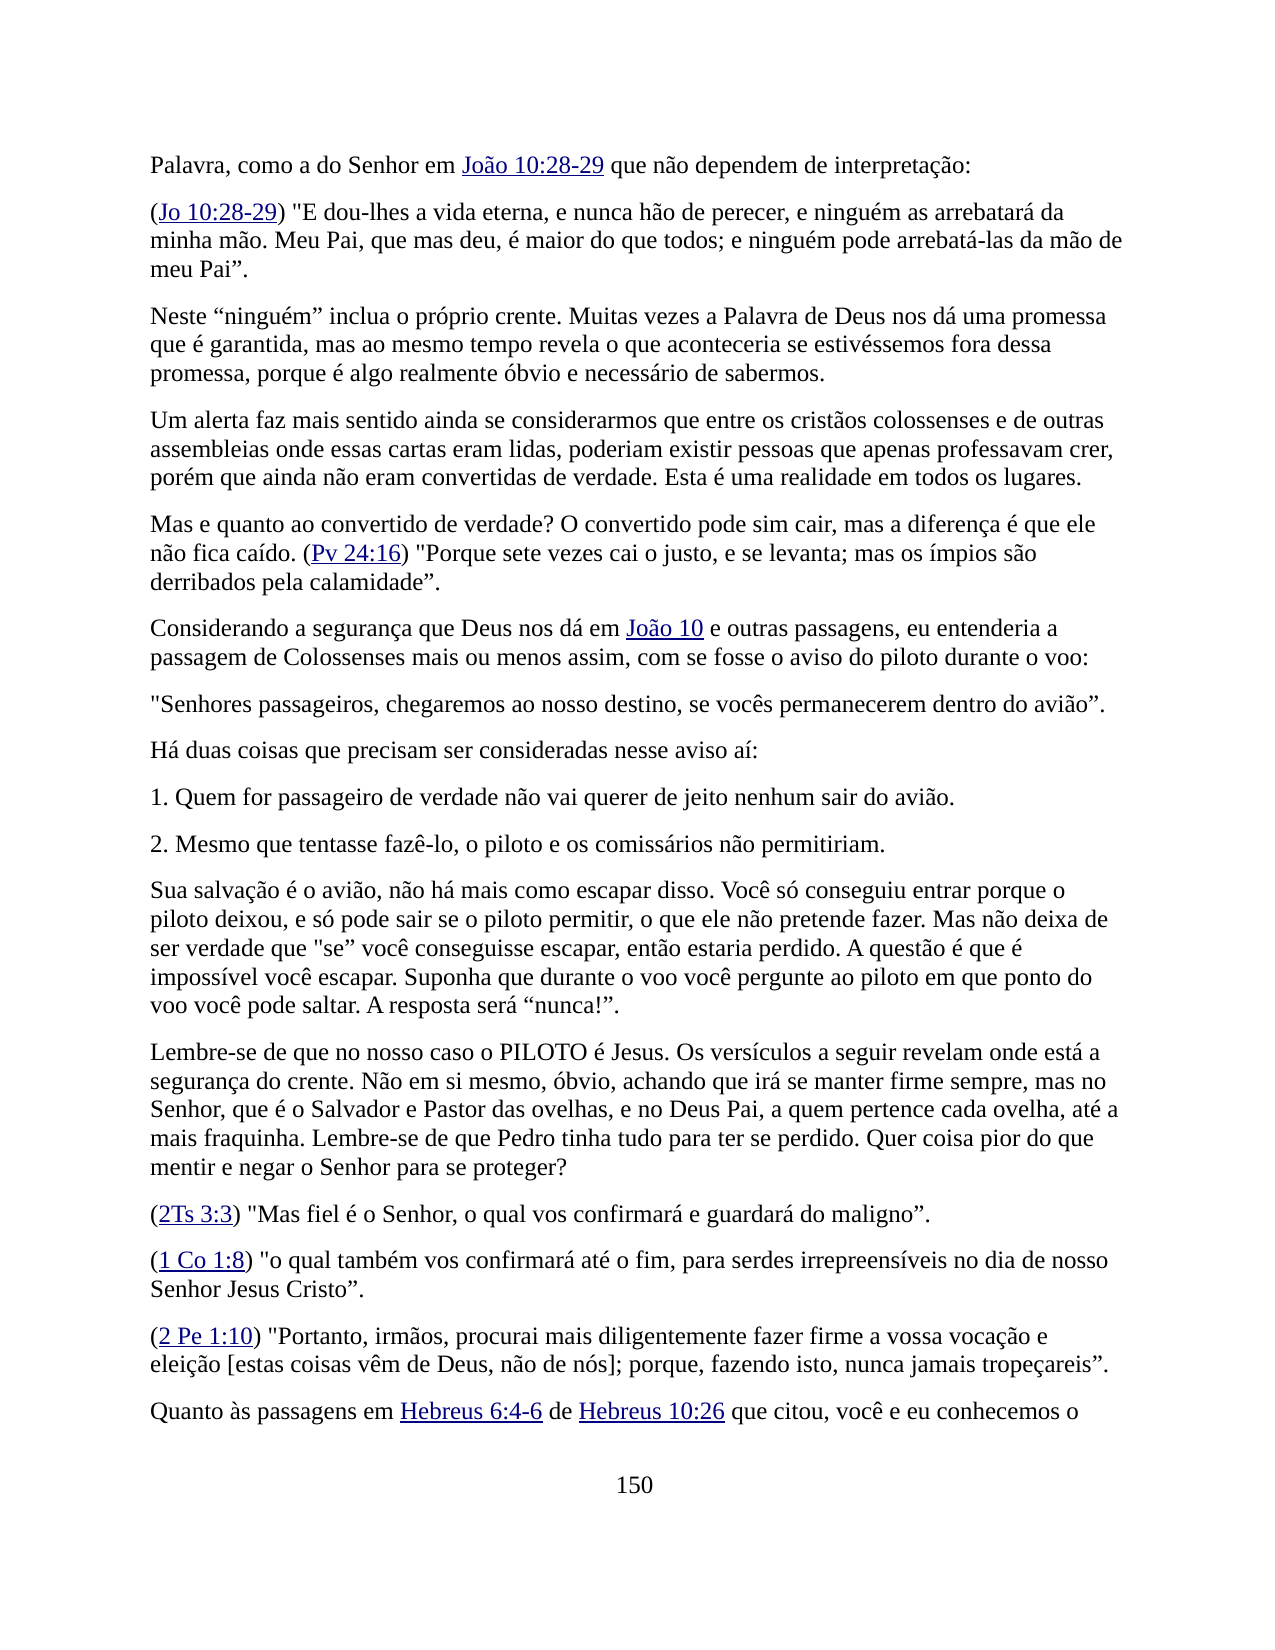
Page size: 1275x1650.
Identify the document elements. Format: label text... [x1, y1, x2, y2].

text ​2. Mesmo que tentasse fazê-lo, o piloto e os comissários não permitiriam. [150, 829, 1125, 857]
text "Senhores passageiros, chegaremos ao nosso destino, se vocês permanecerem dentro do avião”. [150, 689, 1125, 717]
text Palavra, como a do Senhor em João 10:28-29 que não dependem de interpretação: [150, 150, 1125, 179]
text Um alerta faz mais sentido ainda se considerarmos que entre os cristãos colossenses e de outras assembleias onde essas cartas eram lidas, poderiam existir pessoas que apenas professavam crer, porém que ainda não eram convertidas de verdade. Esta é uma realidade em todos os lugares. [150, 405, 1125, 491]
text Há duas coisas que precisam ser consideradas nesse aviso aí: [150, 735, 1125, 764]
text Quanto às passagens em Hebreus 6:4-6 de Hebreus 10:26 que citou, você e eu conhecemos o [150, 1396, 1125, 1425]
text Considerando a segurança que Deus nos dá em João 10 e outras passagens, eu entenderia a passagem de Colossenses mais ou menos assim, com se fosse o aviso do piloto durante o voo: [150, 613, 1125, 671]
text Sua salvação é o avião, não há mais como escapar disso. Você só conseguiu entrar porque o piloto deixou, e só pode sair se o piloto permitir, o que ele não pretende fazer. Mas não deixa de ser verdade que "se” você conseguisse escapar, então estaria perdido. A questão é que é impossível você escapar. Suponha que durante o voo você pergunte ao piloto em que ponto do voo você pode saltar. A resposta será “nunca!”. [150, 875, 1125, 1019]
text Lembre-se de que no nosso caso o PILOTO é Jesus. Os versículos a seguir revelam onde está a segurança do crente. Não em si mesmo, óbvio, achando que irá se manter firme sempre, mas no Senhor, que é o Salvador e Pastor das ovelhas, e no Deus Pai, a quem pertence cada ovelha, até a mais fraquinha. Lembre-se de que Pedro tinha tudo para ter se perdido. Quer coisa pior do que mentir e negar o Senhor para se proteger? [150, 1037, 1125, 1181]
text Neste “ninguém” inclua o próprio crente. Muitas vezes a Palavra de Deus nos dá uma promessa que é garantida, mas ao mesmo tempo revela o que aconteceria se estivéssemos fora dessa promessa, porque é algo realmente óbvio e necessário de sabermos. [150, 301, 1125, 387]
text (1 Co 1:8) "o qual também vos confirmará até o fim, para serdes irrepreensíveis no dia de nosso Senhor Jesus Cristo”. [150, 1245, 1125, 1303]
text ​1. Quem for passageiro de verdade não vai querer de jeito nenhum sair do avião. [150, 782, 1125, 811]
text Mas e quanto ao convertido de verdade? O convertido pode sim cair, mas a diferença é que ele não fica caído. (Pv 24:16) "Porque sete vezes cai o justo, e se levanta; mas os ímpios são derribados pela calamidade”. [150, 509, 1125, 595]
text (2 Pe 1:10) "Portanto, irmãos, procurai mais diligentemente fazer firme a vossa vocação e eleição [estas coisas vêm de Deus, não de nós]; porque, fazendo isto, nunca jamais tropeçareis”. [150, 1321, 1125, 1378]
text (2Ts 3:3) "Mas fiel é o Senhor, o qual vos confirmará e guardará do maligno”. [150, 1199, 1125, 1227]
text (Jo 10:28-29) "E dou-lhes a vida eterna, e nunca hão de perecer, e ninguém as arrebatará da minha mão. Meu Pai, que mas deu, é maior do que todos; e ninguém pode arrebatá-las da mão de meu Pai”. [150, 197, 1125, 283]
